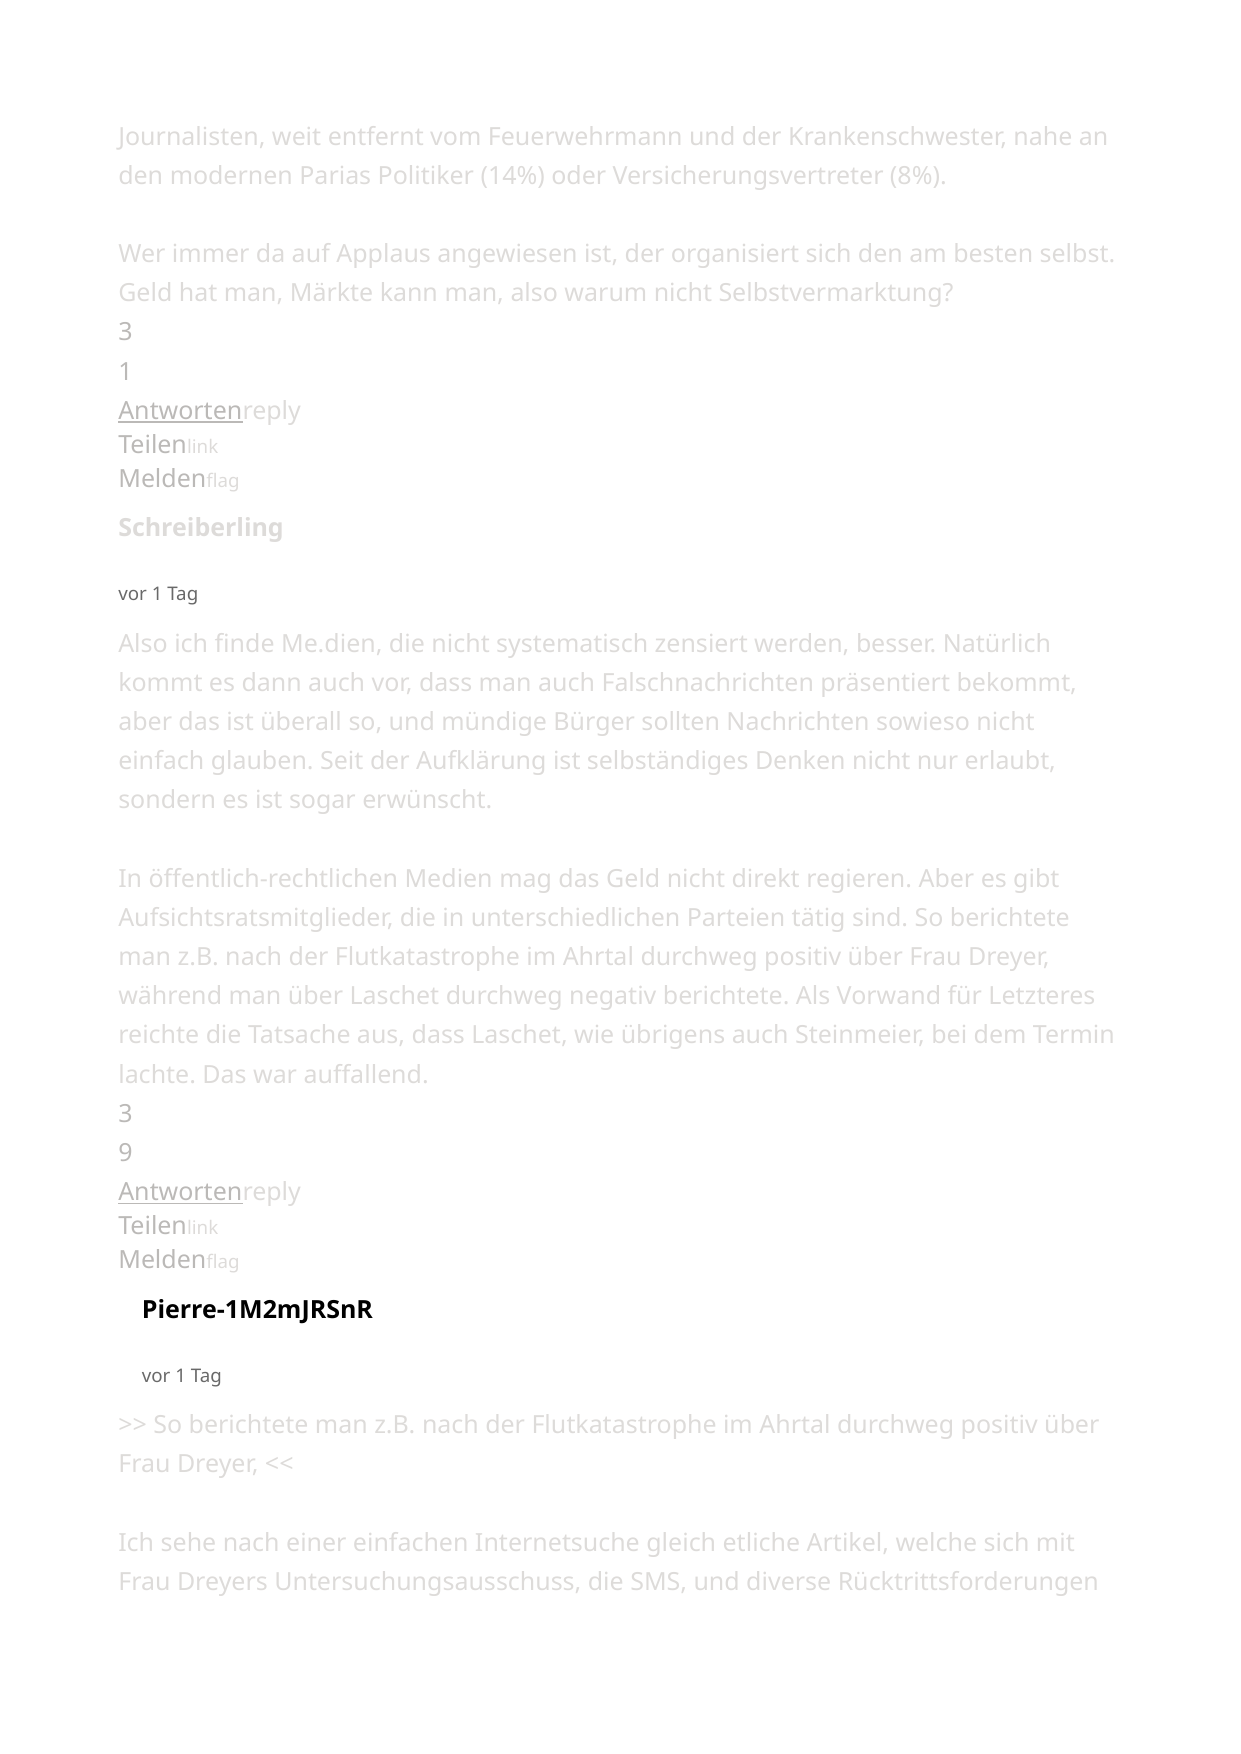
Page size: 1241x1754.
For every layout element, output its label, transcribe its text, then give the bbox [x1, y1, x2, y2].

text 3 [118, 314, 1122, 348]
text Antwortenreply [118, 392, 1122, 426]
text Teilenlink [118, 426, 1122, 460]
text Teilenlink [118, 1208, 1122, 1242]
text vor 1 Tag [142, 1362, 1117, 1387]
text vor 1 Tag [118, 581, 1117, 606]
text Meldenflag [118, 1242, 1122, 1276]
text Also ich finde Me.dien, die nicht systematisch zensiert werden, besser. Natürlich kommt es dann auch vor, dass man auch Falschnachrichten präsentiert bekommt, aber das ist überall so, und mündige Bürger sollten Nachrichten sowieso nicht einfach glauben. Seit der Aufklärung ist selbständiges Denken nicht nur erlaubt, sondern es ist sogar erwünscht. In öffentlich-rechtlichen Medien mag das Geld nicht direkt regieren. Aber es gibt Aufsichtsratsmitglieder, die in unterschiedlichen Parteien tätig sind. So berichtete man z.B. nach der Flutkatastrophe im Ahrtal durchweg positiv über Frau Dreyer, während man über Laschet durchweg negativ berichtete. Als Vorwand für Letzteres reichte die Tatsache aus, dass Laschet, wie übrigens auch Steinmeier, bei dem Termin lachte. Das war auffallend. [118, 625, 1122, 1090]
text >> So berichtete man z.B. nach der Flutkatastrophe im Ahrtal durchweg positiv über Frau Dreyer, << Ich sehe nach einer einfachen Internetsuche gleich etliche Artikel, welche sich mit Frau Dreyers Untersuchungsausschuss, die SMS, und diverse Rücktrittsforderungen [118, 1407, 1122, 1598]
text Meldenflag [118, 460, 1122, 494]
text 3 [118, 1095, 1122, 1129]
text Pierre-1M2mJRSnR [142, 1292, 1114, 1326]
text Antwortenreply [118, 1174, 1122, 1208]
text 9 [118, 1134, 1122, 1169]
text Schreiberling [118, 510, 1114, 544]
text 1 [118, 353, 1122, 387]
text Journalisten, weit entfernt vom Feuerwehrmann und der Krankenschwester, nahe an den modernen Parias Politiker (14%) oder Versicherungsvertreter (8%). Wer immer da auf Applaus angewiesen ist, der organisiert sich den am besten selbst. Geld hat man, Märkte kann man, also warum nicht Selbstvermarktung? [118, 118, 1122, 309]
